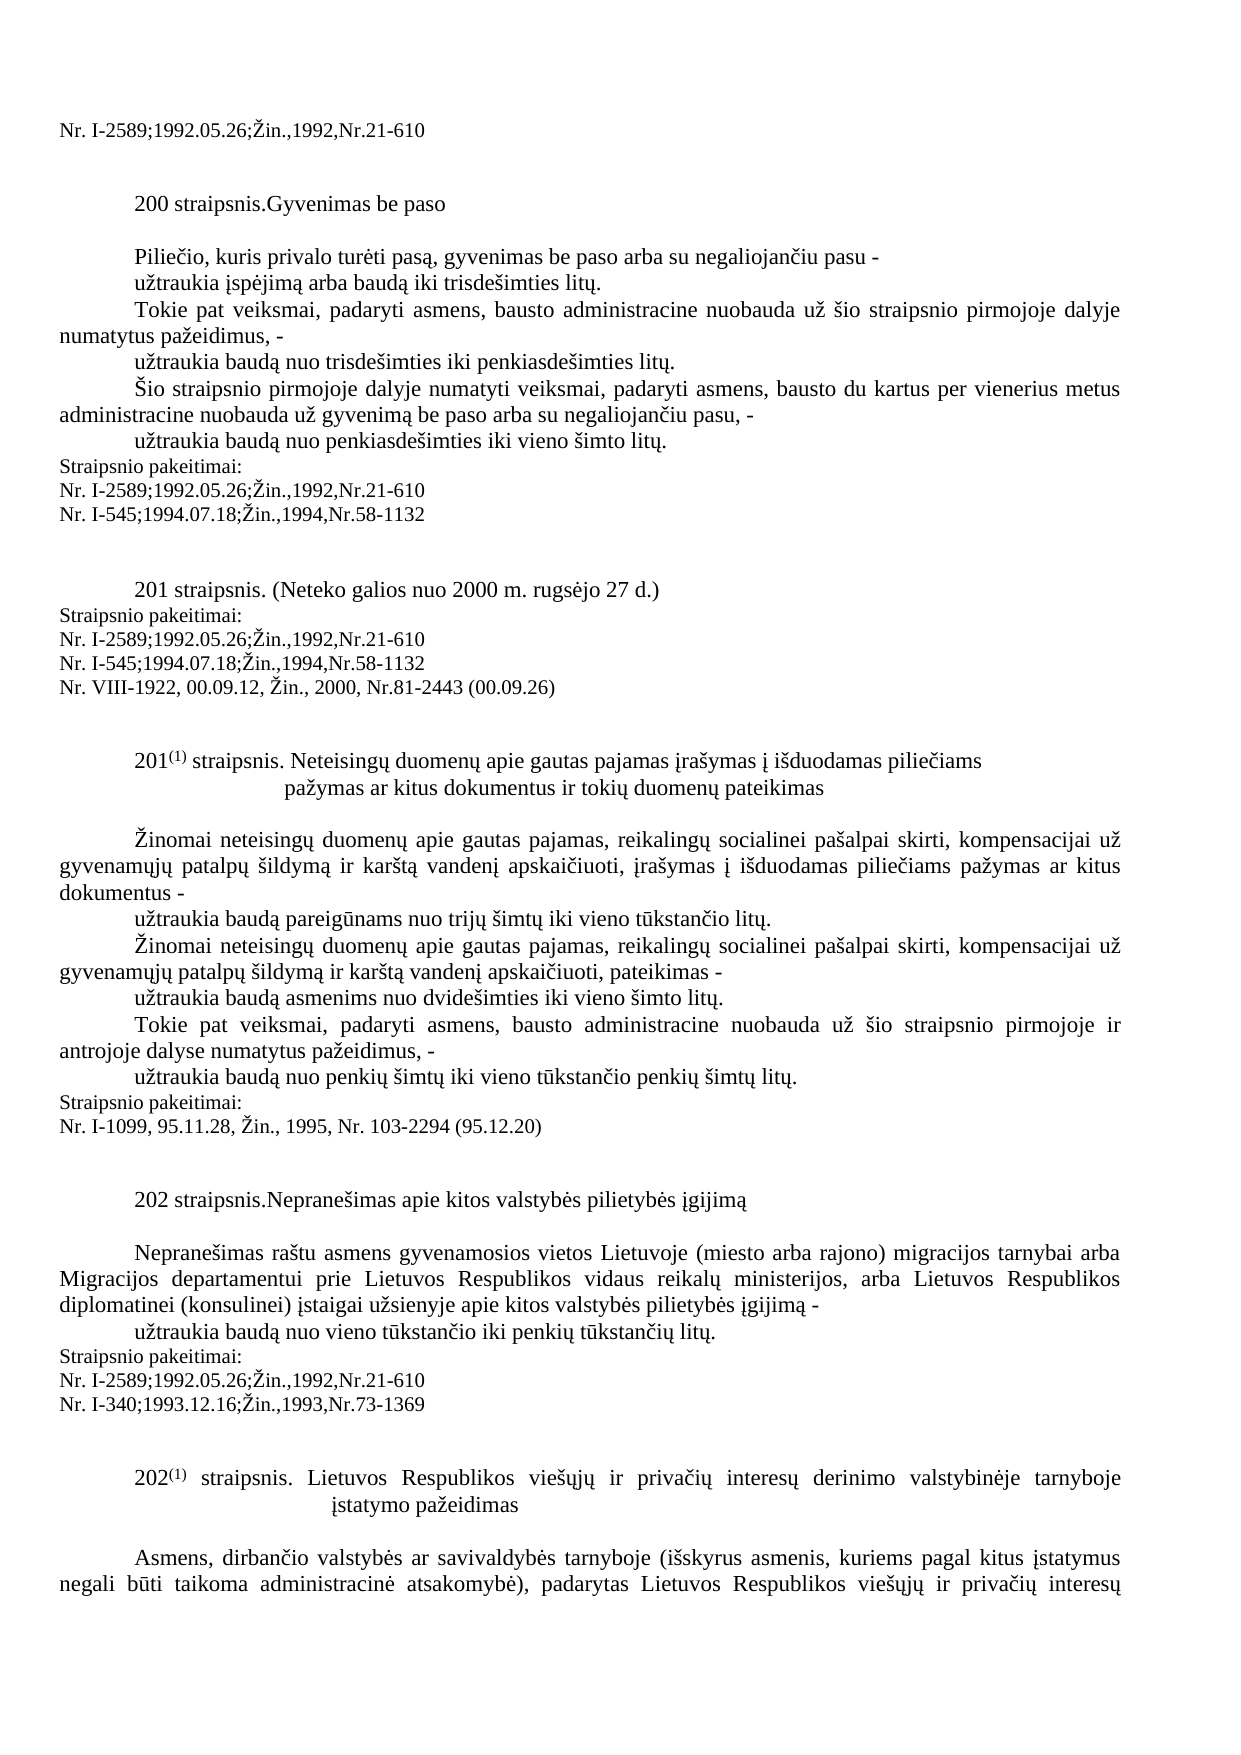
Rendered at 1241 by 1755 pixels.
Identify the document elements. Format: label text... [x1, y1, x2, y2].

text užtraukia baudą nuo trisdešimties iki penkiasdešimties litų. [59, 348, 1122, 375]
text Tokie pat veiksmai, padaryti asmens, bausto administracine nuobauda už šio straipsnio pirmojoje dalyje numatytus pažeidimus, - [59, 296, 1122, 348]
text užtraukia baudą nuo penkių šimtų iki vieno tūkstančio penkių šimtų litų. [59, 1063, 1122, 1090]
text Straipsnio pakeitimai: [59, 1344, 1122, 1368]
text Nr. VIII-1922, 00.09.12, Žin., 2000, Nr.81-2443 (00.09.26) [59, 675, 1122, 699]
text užtraukia įspėjimą arba baudą iki trisdešimties litų. [59, 269, 1122, 296]
text Nr. I-2589;1992.05.26;Žin.,1992,Nr.21-610 [59, 118, 1122, 142]
text Šio straipsnio pirmojoje dalyje numatyti veiksmai, padaryti asmens, bausto du kartus per vienerius metus administracine nuobauda už gyvenimą be paso arba su negaliojančiu pasu, - [59, 375, 1122, 427]
text 201(1) straipsnis. Neteisingų duomenų apie gautas pajamas įrašymas į išduodamas piliečiams [59, 747, 1122, 773]
text užtraukia baudą asmenims nuo dvidešimties iki vieno šimto litų. [59, 984, 1122, 1011]
text užtraukia baudą nuo vieno tūkstančio iki penkių tūkstančių litų. [59, 1318, 1122, 1344]
text Nr. I-1099, 95.11.28, Žin., 1995, Nr. 103-2294 (95.12.20) [59, 1114, 1122, 1138]
text Straipsnio pakeitimai: [59, 1090, 1122, 1114]
text užtraukia baudą nuo penkiasdešimties iki vieno šimto litų. [59, 427, 1122, 454]
text Žinomai neteisingų duomenų apie gautas pajamas, reikalingų socialinei pašalpai skirti, kompensacijai už gyvenamųjų patalpų šildymą ir karštą vandenį apskaičiuoti, pateikimas - [59, 932, 1122, 984]
text Nr. I-340;1993.12.16;Žin.,1993,Nr.73-1369 [59, 1392, 1122, 1416]
text Straipsnio pakeitimai: [59, 603, 1122, 627]
text Asmens, dirbančio valstybės ar savivaldybės tarnyboje (išskyrus asmenis, kuriems pagal kitus įstatymus negali būti taikoma administracinė atsakomybė), padarytas Lietuvos Respublikos viešųjų ir privačių interesų [59, 1543, 1122, 1596]
text 200 straipsnis.Gyvenimas be paso [59, 190, 1122, 217]
text Žinomai neteisingų duomenų apie gautas pajamas, reikalingų socialinei pašalpai skirti, kompensacijai už gyvenamųjų patalpų šildymą ir karštą vandenį apskaičiuoti, įrašymas į išduodamas piliečiams pažymas ar kitus dokumentus - [59, 826, 1122, 905]
text 202(1) straipsnis. Lietuvos Respublikos viešųjų ir privačių interesų derinimo valstybinėje tarnyboje įstatymo pažeidimas [134, 1464, 1122, 1517]
text užtraukia baudą pareigūnams nuo trijų šimtų iki vieno tūkstančio litų. [59, 905, 1122, 932]
text Piliečio, kuris privalo turėti pasą, gyvenimas be paso arba su negaliojančiu pasu - [59, 243, 1122, 269]
text Nr. I-2589;1992.05.26;Žin.,1992,Nr.21-610 [59, 478, 1122, 502]
text pažymas ar kitus dokumentus ir tokių duomenų pateikimas [209, 773, 1122, 800]
text Tokie pat veiksmai, padaryti asmens, bausto administracine nuobauda už šio straipsnio pirmojoje ir antrojoje dalyse numatytus pažeidimus, - [59, 1011, 1122, 1063]
text Nr. I-2589;1992.05.26;Žin.,1992,Nr.21-610 [59, 627, 1122, 651]
text Straipsnio pakeitimai: [59, 454, 1122, 478]
text Nr. I-545;1994.07.18;Žin.,1994,Nr.58-1132 [59, 651, 1122, 675]
text Nr. I-545;1994.07.18;Žin.,1994,Nr.58-1132 [59, 502, 1122, 526]
text 201 straipsnis. (Neteko galios nuo 2000 m. rugsėjo 27 d.) [59, 576, 1122, 603]
text Nr. I-2589;1992.05.26;Žin.,1992,Nr.21-610 [59, 1368, 1122, 1392]
text Nepranešimas raštu asmens gyvenamosios vietos Lietuvoje (miesto arba rajono) migracijos tarnybai arba Migracijos departamentui prie Lietuvos Respublikos vidaus reikalų ministerijos, arba Lietuvos Respublikos diplomatinei (konsulinei) įstaigai užsienyje apie kitos valstybės pilietybės įgijimą - [59, 1239, 1122, 1318]
text 202 straipsnis.Nepranešimas apie kitos valstybės pilietybės įgijimą [59, 1186, 1122, 1212]
